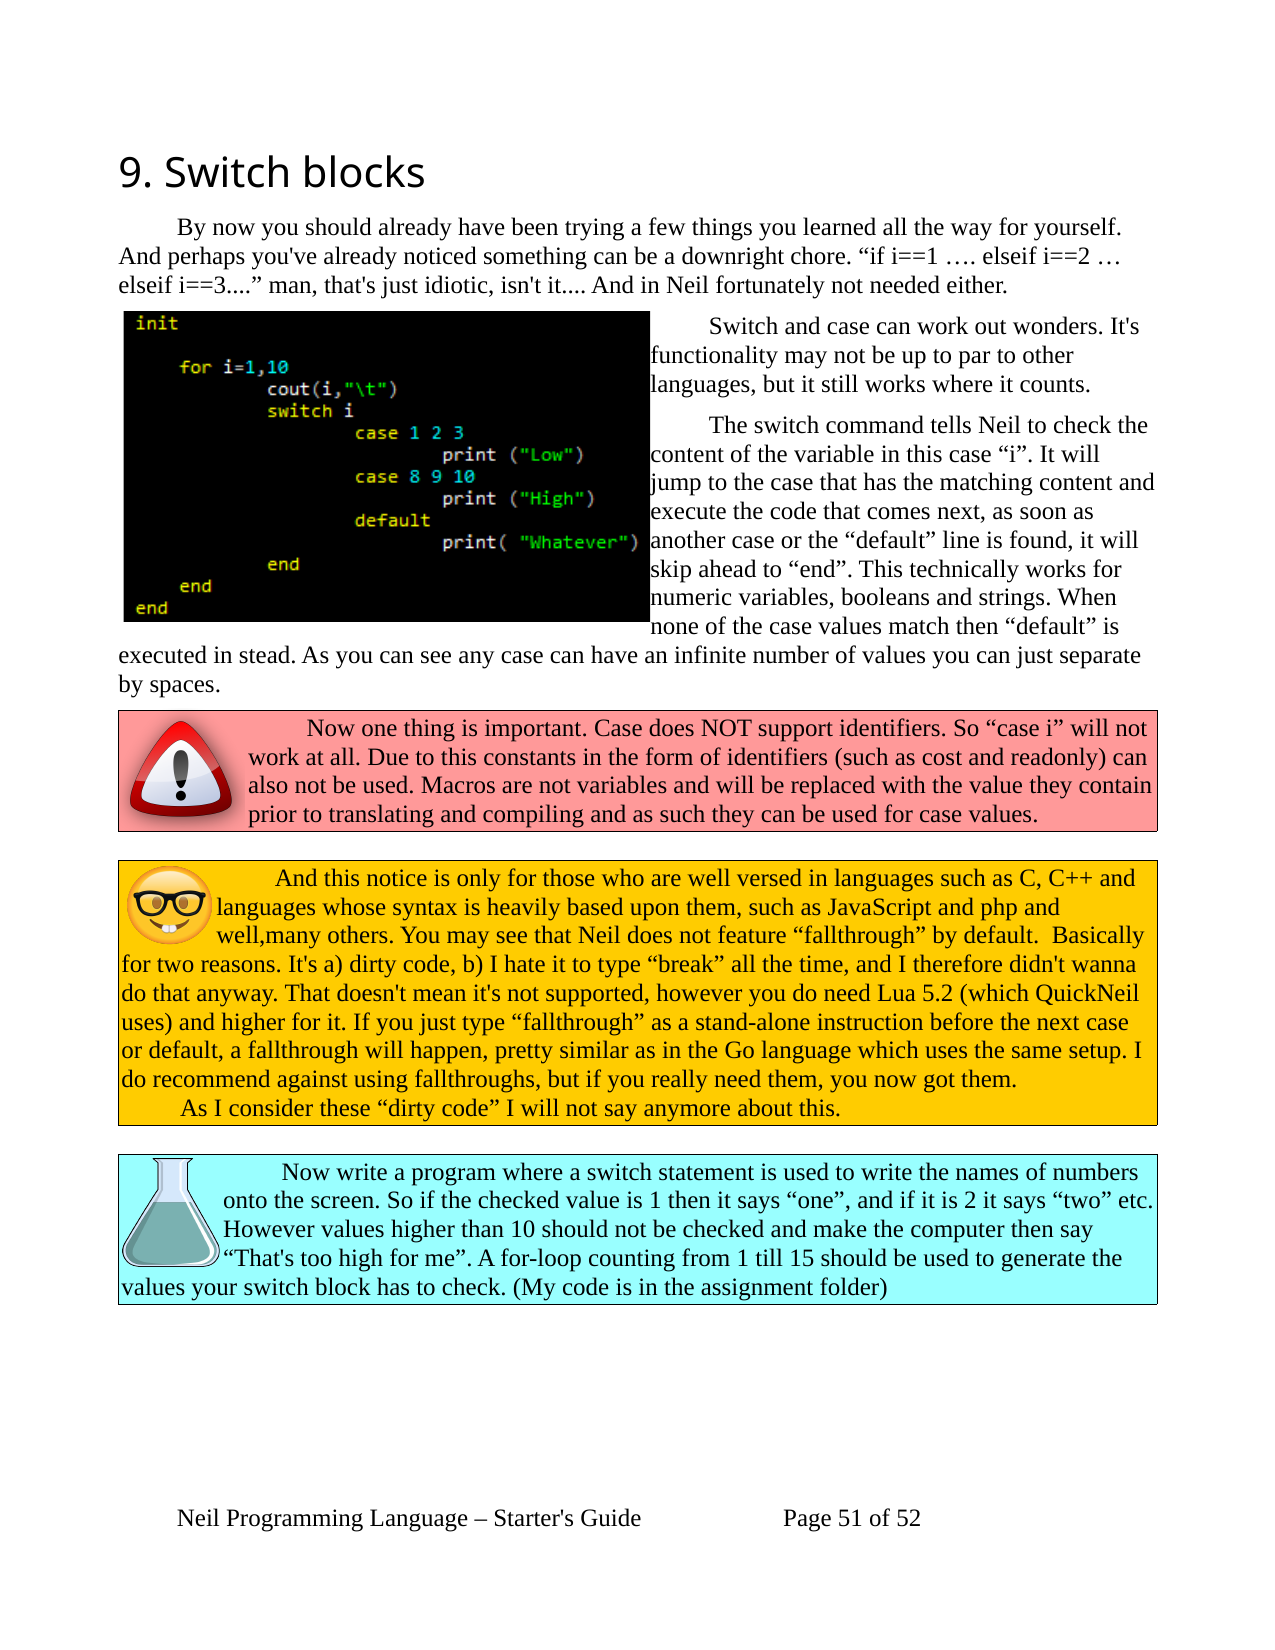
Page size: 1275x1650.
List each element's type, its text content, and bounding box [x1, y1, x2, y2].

subtitle 9. Switch blocks [118, 143, 1157, 200]
picture [123, 311, 651, 622]
text By now you should already have been trying a few things you learned all the way for yourself. And perhaps you've already noticed something can be a downright chore. “if i==1 …. elseif i==2 … elseif i==3....” man, that's just idiotic, isn't it.... And in Neil fortunately not needed either. [118, 212, 1157, 299]
text The switch command tells Neil to check the content of the variable in this case “i”. It will jump to the case that has the matching content and execute the code that comes next, as soon as another case or the “default” line is found, it will skip ahead to “end”. This technically works for numeric variables, booleans and strings. When none of the case values match then “default” is executed in stead. As you can see any case can have an infinite number of values you can just separate by spaces. [118, 410, 1157, 697]
text Switch and case can work out wonders. It's functionality may not be up to par to other languages, but it still works where it counts. [651, 311, 1157, 397]
text Now write a program where a switch statement is used to write the names of numbers onto the screen. So if the checked value is 1 then it says “one”, and if it is 2 it says “two” etc. However values higher than 10 should not be checked and make the computer then say “That's too high for me”. A for-loop counting from 1 till 15 should be used to generate the values your switch block has to check. (My code is in the assignment folder) [119, 1155, 1157, 1304]
picture [126, 865, 213, 945]
text Now one thing is important. Case does NOT support identifiers. So “case i” will not work at all. Due to this constants in the form of identifiers (such as cost and readonly) can also not be used. Macros are not variables and will be replaced with the value they contain prior to translating and compiling and as such they can be used for case values. [245, 711, 1157, 831]
picture [119, 708, 245, 832]
text As I consider these “dirty code” I will not say anymore about this. [119, 1090, 1157, 1125]
text And this notice is only for those who are well versed in languages such as C, C++ and languages whose syntax is heavily based upon them, such as JavaScript and php and well,many others. You may see that Neil does not feature “fallthrough” by default. Basically for two reasons. It's a) dirty code, b) I hate it to type “break” all the time, and I therefore didn't wanna do that anyway. That doesn't mean it's not supported, however you do need Lua 5.2 (which QuickNeil uses) and higher for it. If you just type “fallthrough” as a stand-alone instruction before the next case or default, a fallthrough will happen, pretty similar as in the Go language which uses the same setup. I do recommend against using fallthroughs, but if you really need them, you now got them. [119, 861, 1157, 1090]
picture [122, 1158, 220, 1267]
